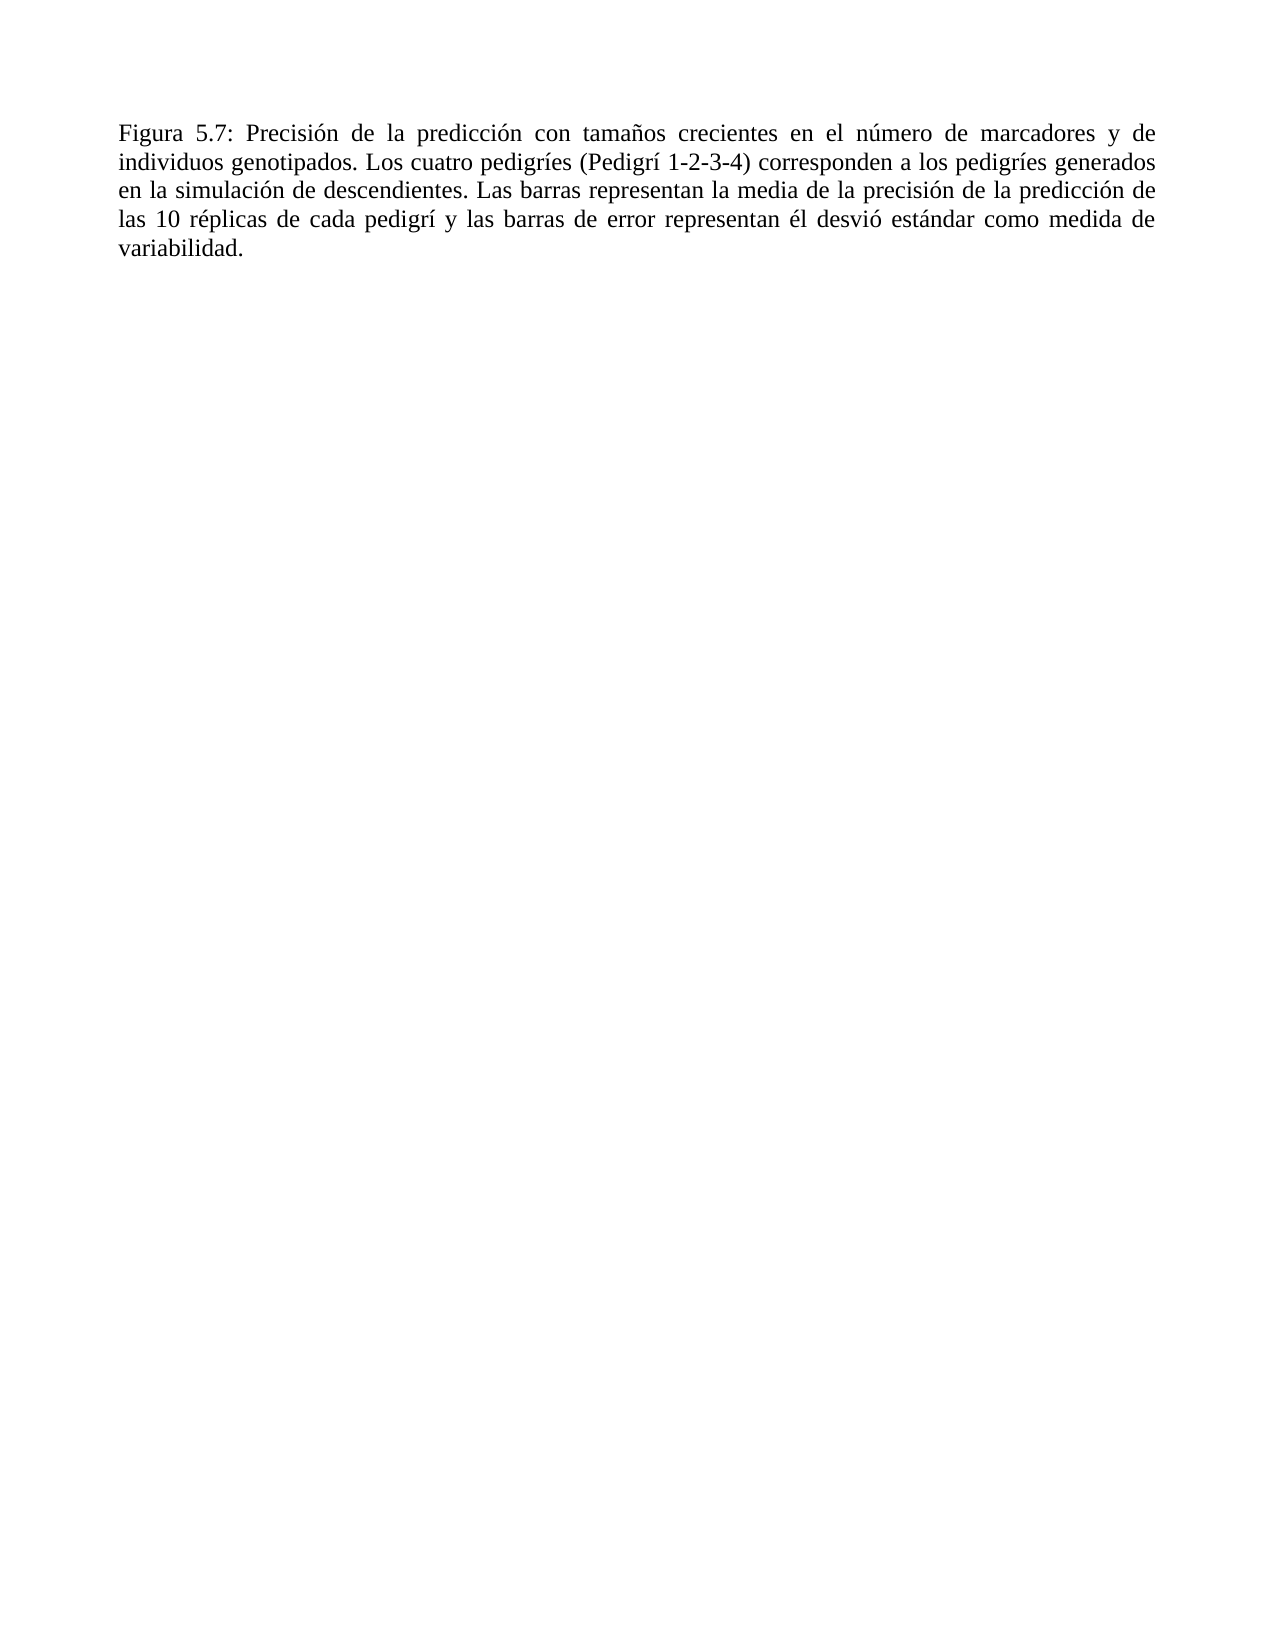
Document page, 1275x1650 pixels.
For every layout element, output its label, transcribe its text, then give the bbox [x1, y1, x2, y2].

text Figura 5.7: Precisión de la predicción con tamaños crecientes en el número de marcadores y de individuos genotipados. Los cuatro pedigríes (Pedigrí 1-2-3-4) corresponden a los pedigríes generados en la simulación de descendientes. Las barras representan la media de la precisión de la predicción de las 10 réplicas de cada pedigrí y las barras de error representan él desvió estándar como medida de variabilidad. [118, 118, 1157, 262]
